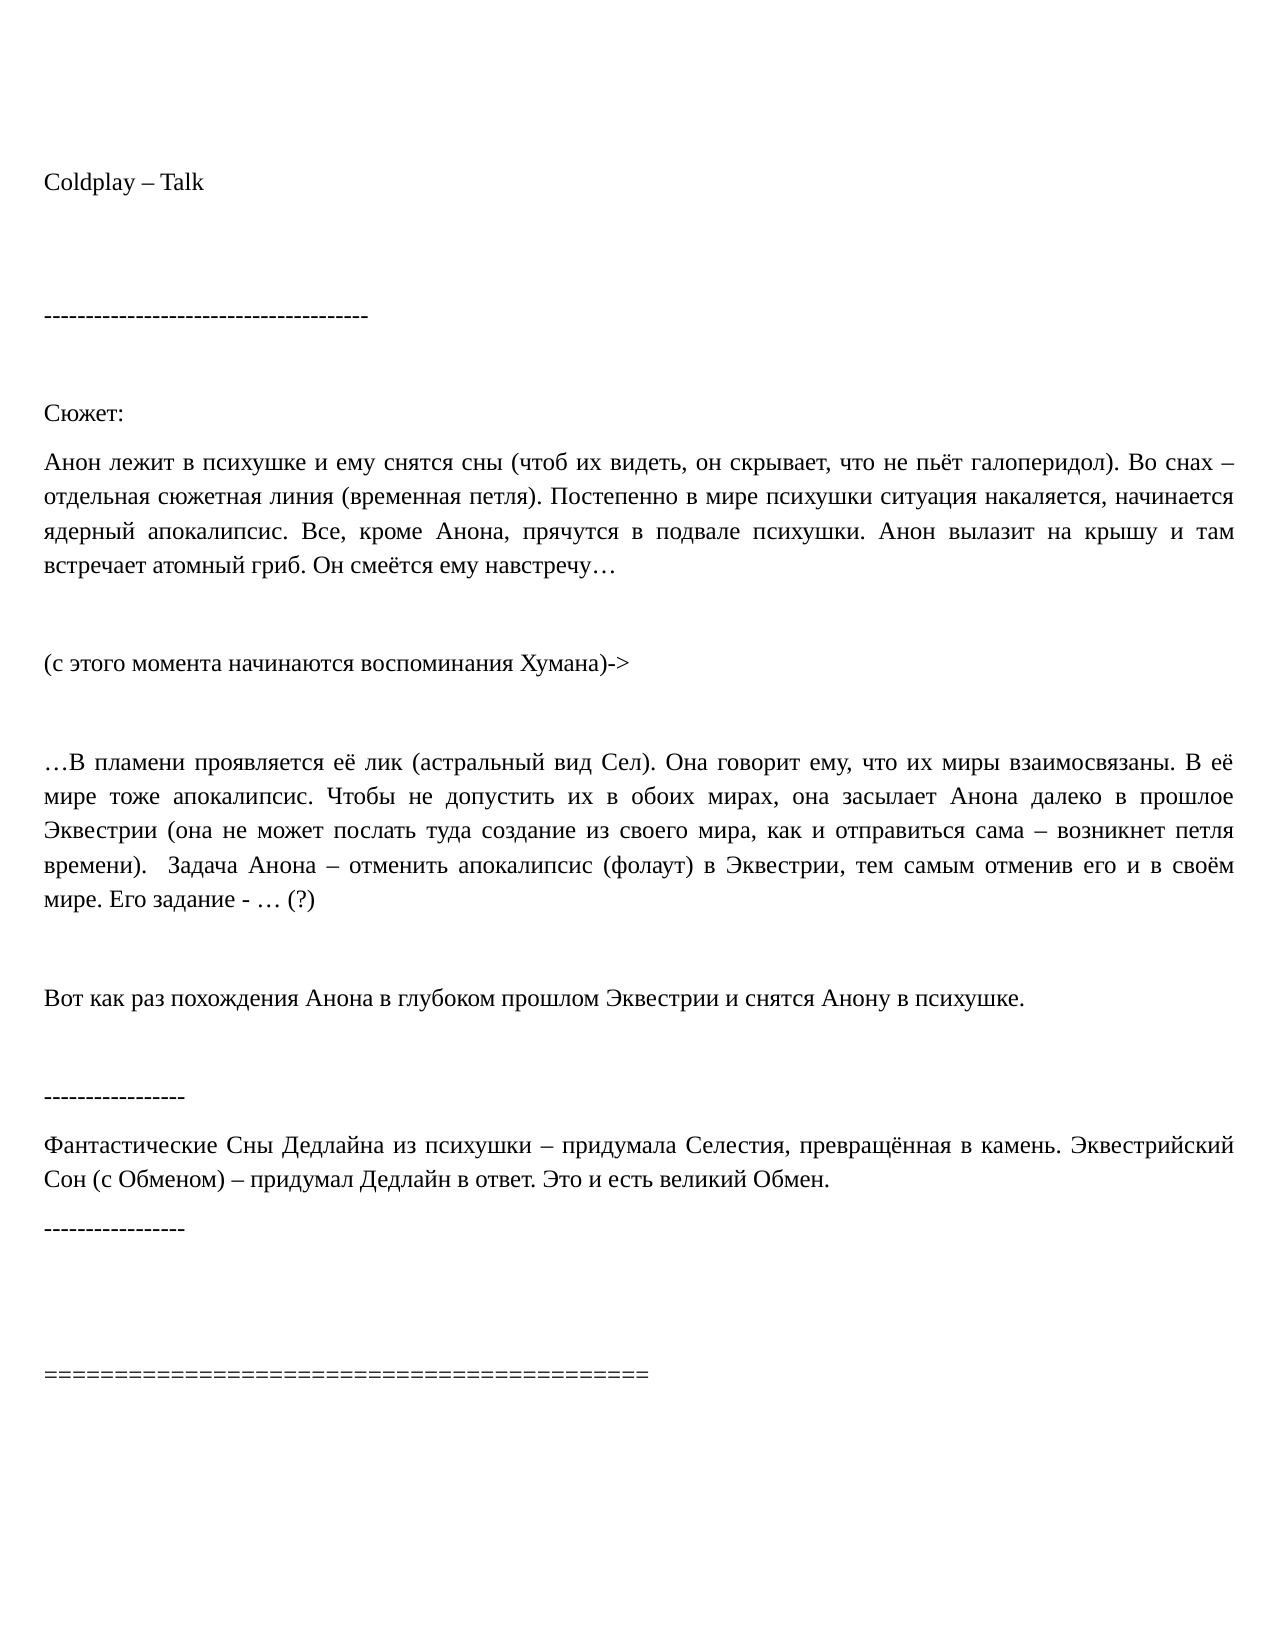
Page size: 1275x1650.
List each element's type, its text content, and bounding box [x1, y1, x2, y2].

text ----------------- [44, 1081, 1236, 1109]
text Анон лежит в психушке и ему снятся сны (чтоб их видеть, он скрывает, что не пьёт галоперидол). Во снах – отдельная сюжетная линия (временная петля). Постепенно в мире психушки ситуация накаляется, начинается ядерный апокалипсис. Все, кроме Анона, прячутся в подвале психушки. Анон вылазит на крышу и там встречает атомный гриб. Он смеётся ему навстречу… [44, 447, 1236, 579]
text Сюжет: [44, 398, 1236, 427]
text (с этого момента начинаются воспоминания Хумана)-> [44, 648, 1236, 677]
text --------------------------------------- [44, 300, 1236, 328]
text Фантастические Сны Дедлайна из психушки – придумала Селестия, превращённая в камень. Эквестрийский Сон (с Обменом) – придумал Дедлайн в ответ. Это и есть великий Обмен. [44, 1130, 1236, 1193]
text =========================================== [44, 1361, 1236, 1389]
text Вот как раз похождения Анона в глубоком прошлом Эквестрии и снятся Анону в психушке. [44, 983, 1236, 1011]
text ----------------- [44, 1213, 1236, 1242]
text …В пламени проявляется её лик (астральный вид Сел). Она говорит ему, что их миры взаимосвязаны. В её мире тоже апокалипсис. Чтобы не допустить их в обоих мирах, она засылает Анона далеко в прошлое Эквестрии (она не может послать туда создание из своего мира, как и отправиться сама – возникнет петля времени). Задача Анона – отменить апокалипсис (фолаут) в Эквестрии, тем самым отменив его и в своём мире. Его задание - … (?) [44, 747, 1236, 913]
text Coldplay – Talk [44, 167, 1236, 196]
